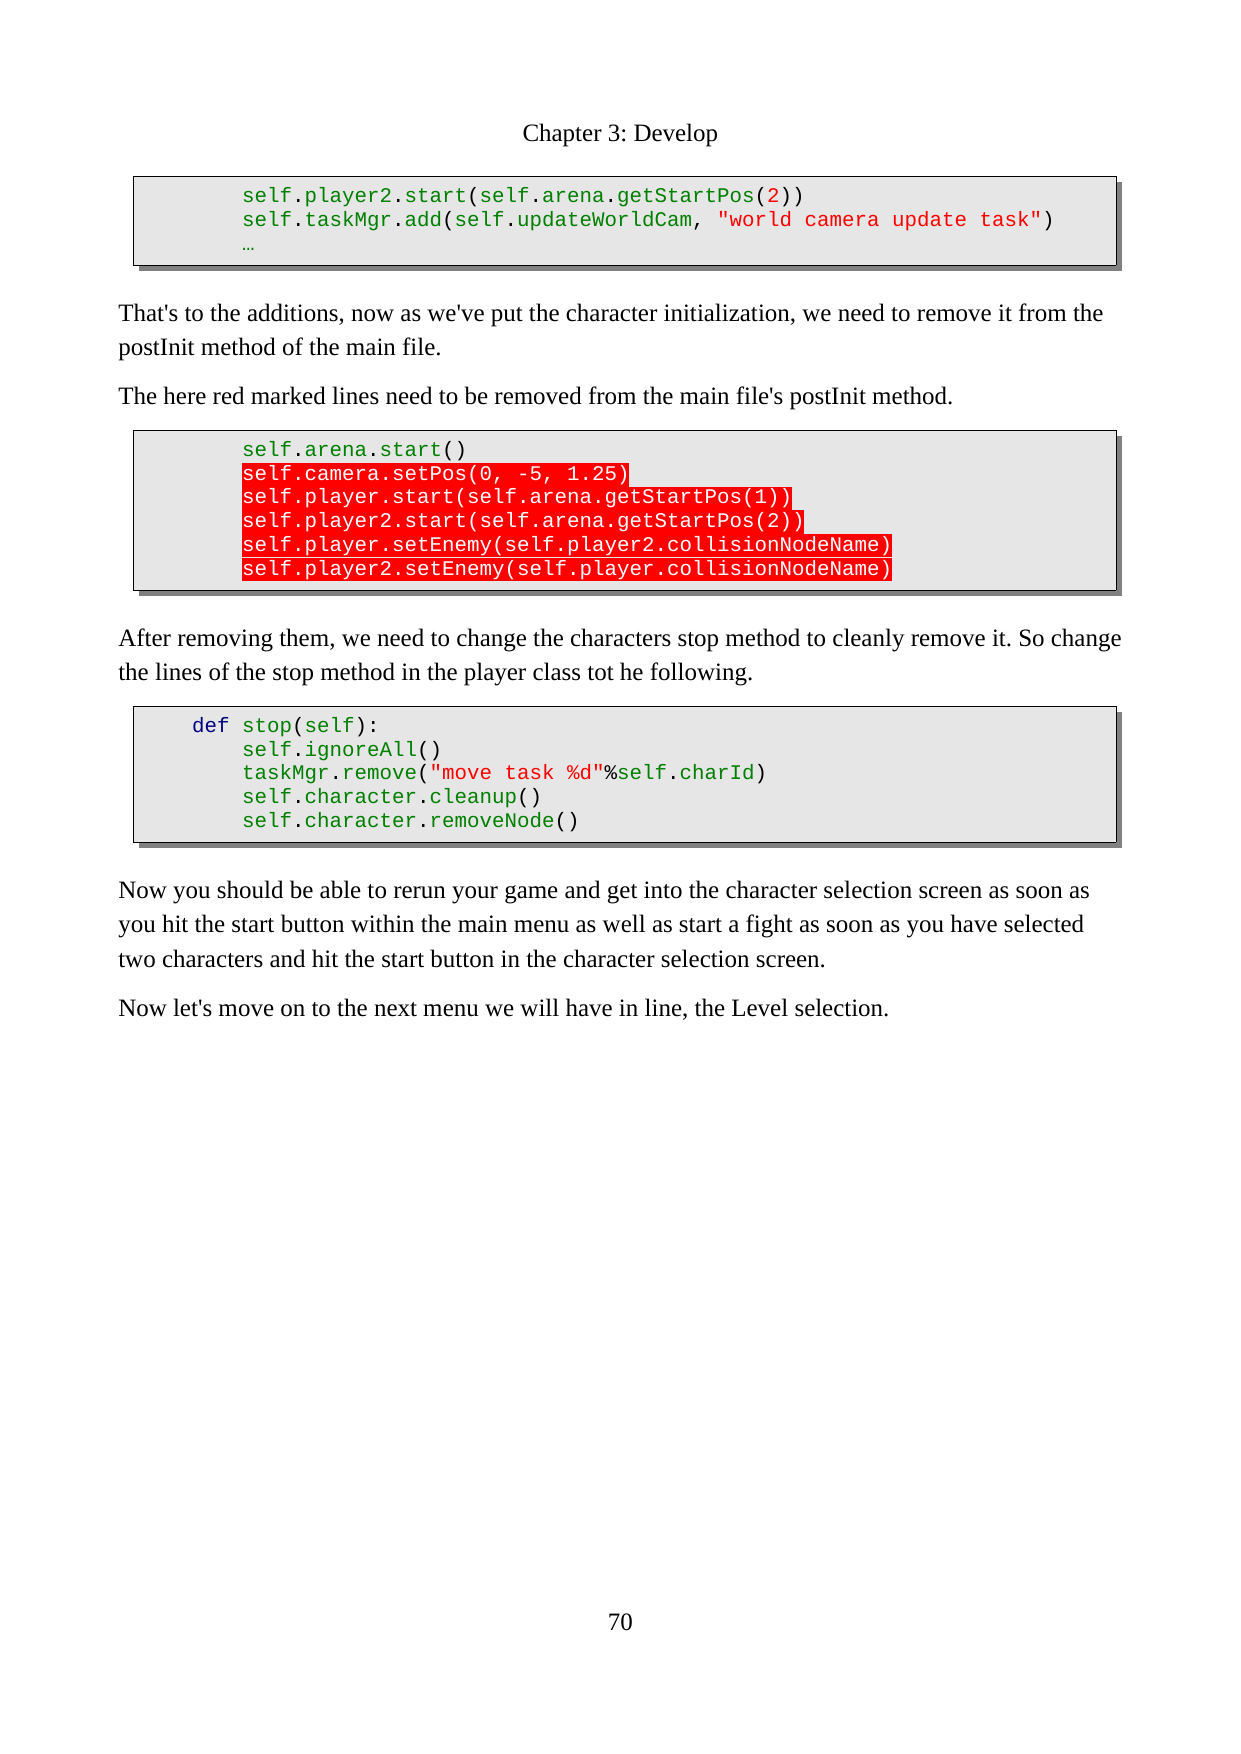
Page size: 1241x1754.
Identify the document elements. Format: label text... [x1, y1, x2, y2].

text self.player2.start(self.arena.getStartPos(2)) [134, 177, 1116, 200]
text Now let's move on to the next menu we will have in line, the Level selection. [118, 993, 1122, 1022]
text self.player2.setEnemy(self.player.collisionNodeName) [134, 548, 1116, 590]
text After removing them, we need to change the characters stop method to cleanly remove it. So change the lines of the stop method in the player class tot he following. [118, 623, 1122, 686]
text The here red marked lines need to be removed from the main file's postInit method. [118, 381, 1122, 410]
text self.taskMgr.add(self.updateWorldCam, "world camera update task") [134, 200, 1116, 224]
text self.camera.setPos(0, -5, 1.25) [134, 454, 1116, 478]
text self.ignoreAll() [134, 730, 1116, 753]
text self.player.start(self.arena.getStartPos(1)) [134, 478, 1116, 501]
text self.arena.start() [134, 431, 1116, 454]
text taskMgr.remove("move task %d"%self.charId) [134, 753, 1116, 777]
text def stop(self): [134, 707, 1116, 730]
text Now you should be able to rerun your game and get into the character selection screen as soon as you hit the start button within the main menu as well as start a fight as soon as you have selected two characters and hit the start button in the character selection screen. [118, 875, 1122, 972]
text self.character.removeNode() [134, 801, 1116, 842]
text self.player.setEnemy(self.player2.collisionNodeName) [134, 525, 1116, 548]
text self.character.cleanup() [134, 777, 1116, 801]
text … [134, 224, 1116, 265]
text self.player2.start(self.arena.getStartPos(2)) [134, 501, 1116, 525]
text That's to the additions, now as we've put the character initialization, we need to remove it from the postInit method of the main file. [118, 298, 1122, 361]
